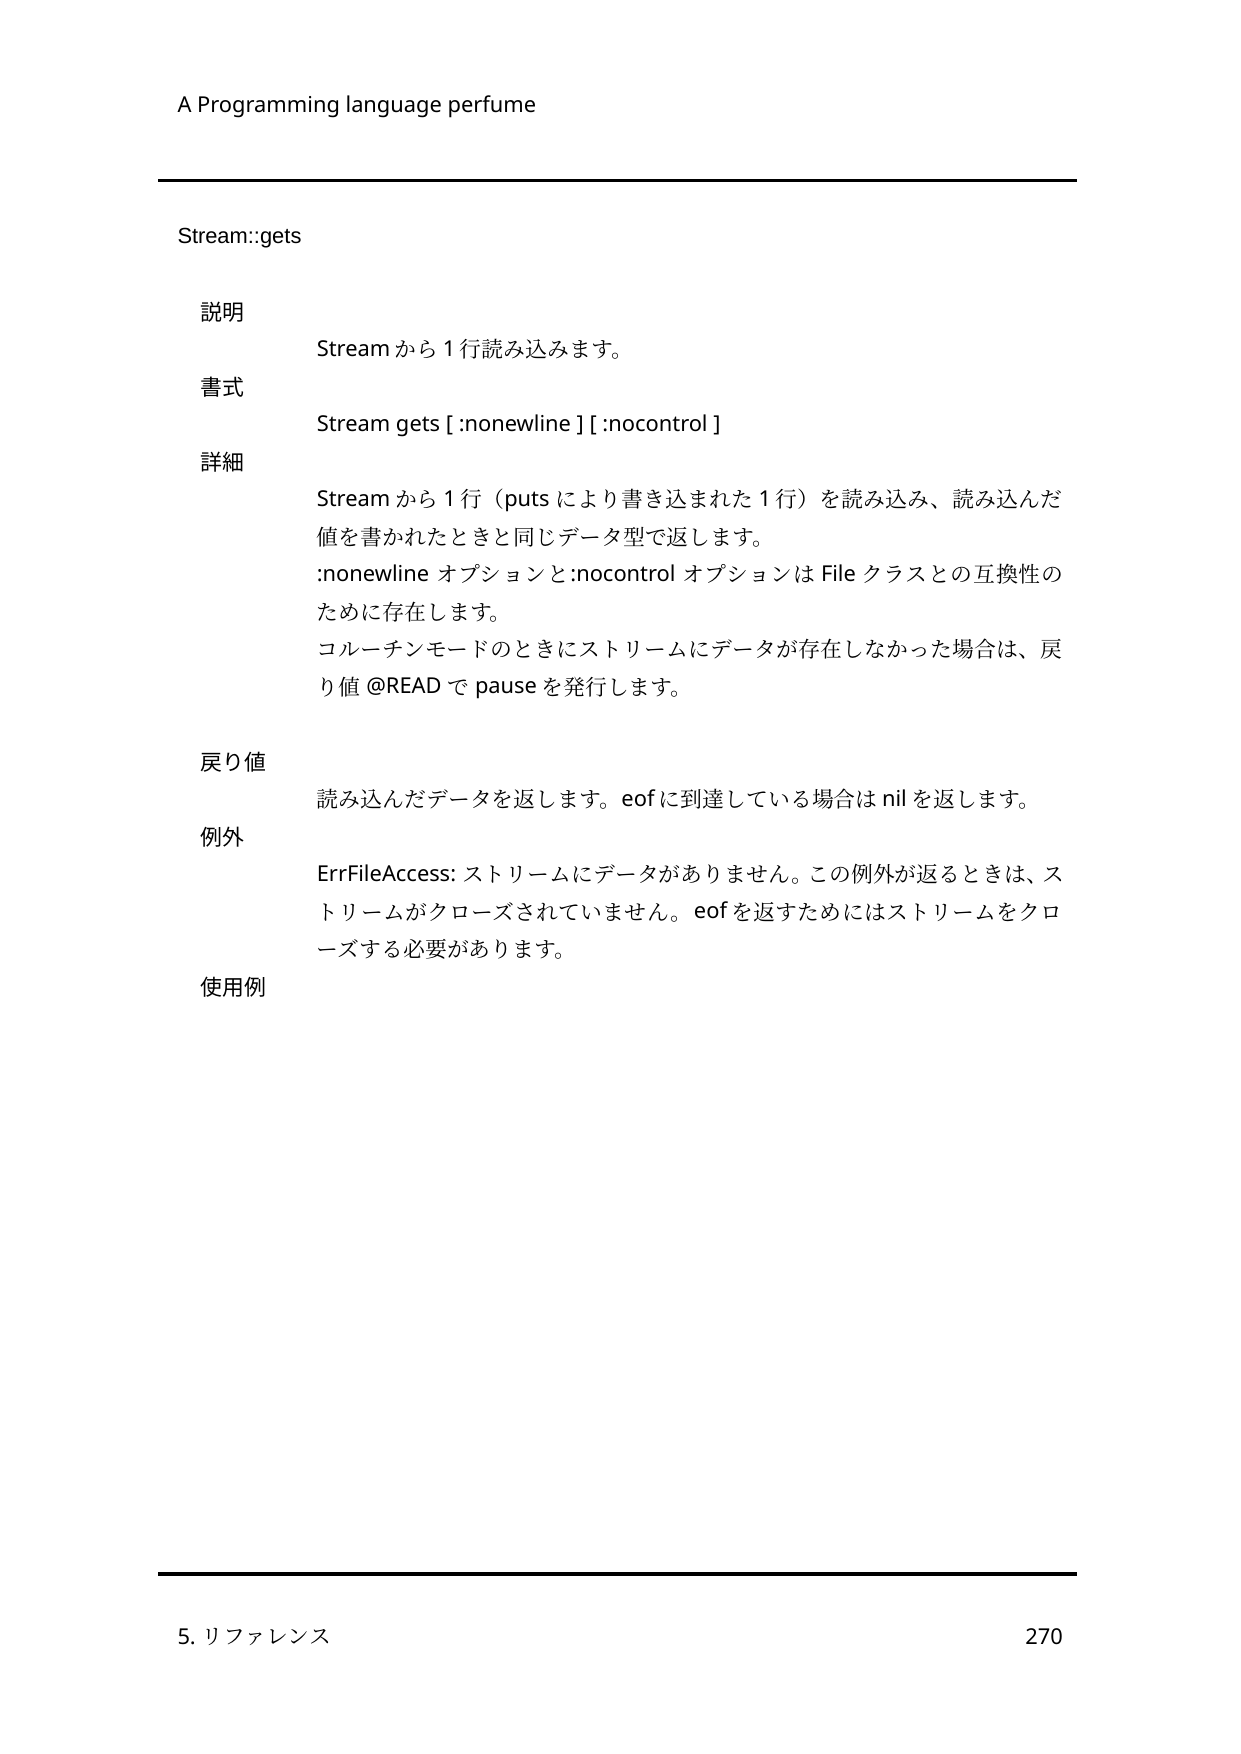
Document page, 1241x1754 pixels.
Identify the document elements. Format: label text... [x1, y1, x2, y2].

table_header 説明 [200, 292, 317, 367]
table_cell 使用例 [200, 967, 317, 1042]
table_cell 戻り値 [200, 717, 317, 817]
table_cell 読み込んだデータを返します。eofに到達している場合はnilを返します。 [317, 717, 1063, 817]
table_cell 詳細 [200, 442, 317, 717]
table_cell 書式 [200, 367, 317, 442]
table_cell 例外 [200, 817, 317, 967]
table_cell Stream gets [ :nonewline ] [ :nocontrol ] [317, 367, 1063, 442]
subtitle Stream::gets [177, 217, 1063, 254]
table_cell Streamから1行（puts により書き込まれた1行）を読み込み、読み込んだ値を書かれたときと同じデータ型で返します。 :nonewline オプションと:nocontrol オプションはFileクラスとの互換性のために存在します。 コルーチンモードのときにストリームにデータが存在しなかった場合は、戻り値 @READ で pauseを発行します。 [317, 442, 1063, 717]
table_header Streamから1行読み込みます。 [317, 292, 1063, 367]
table_cell [317, 967, 1063, 1042]
table_cell ErrFileAccess: ストリームにデータがありません。この例外が返るときは、ストリームがクローズされていません。eofを返すためにはストリームをクローズする必要があります。 [317, 817, 1063, 967]
